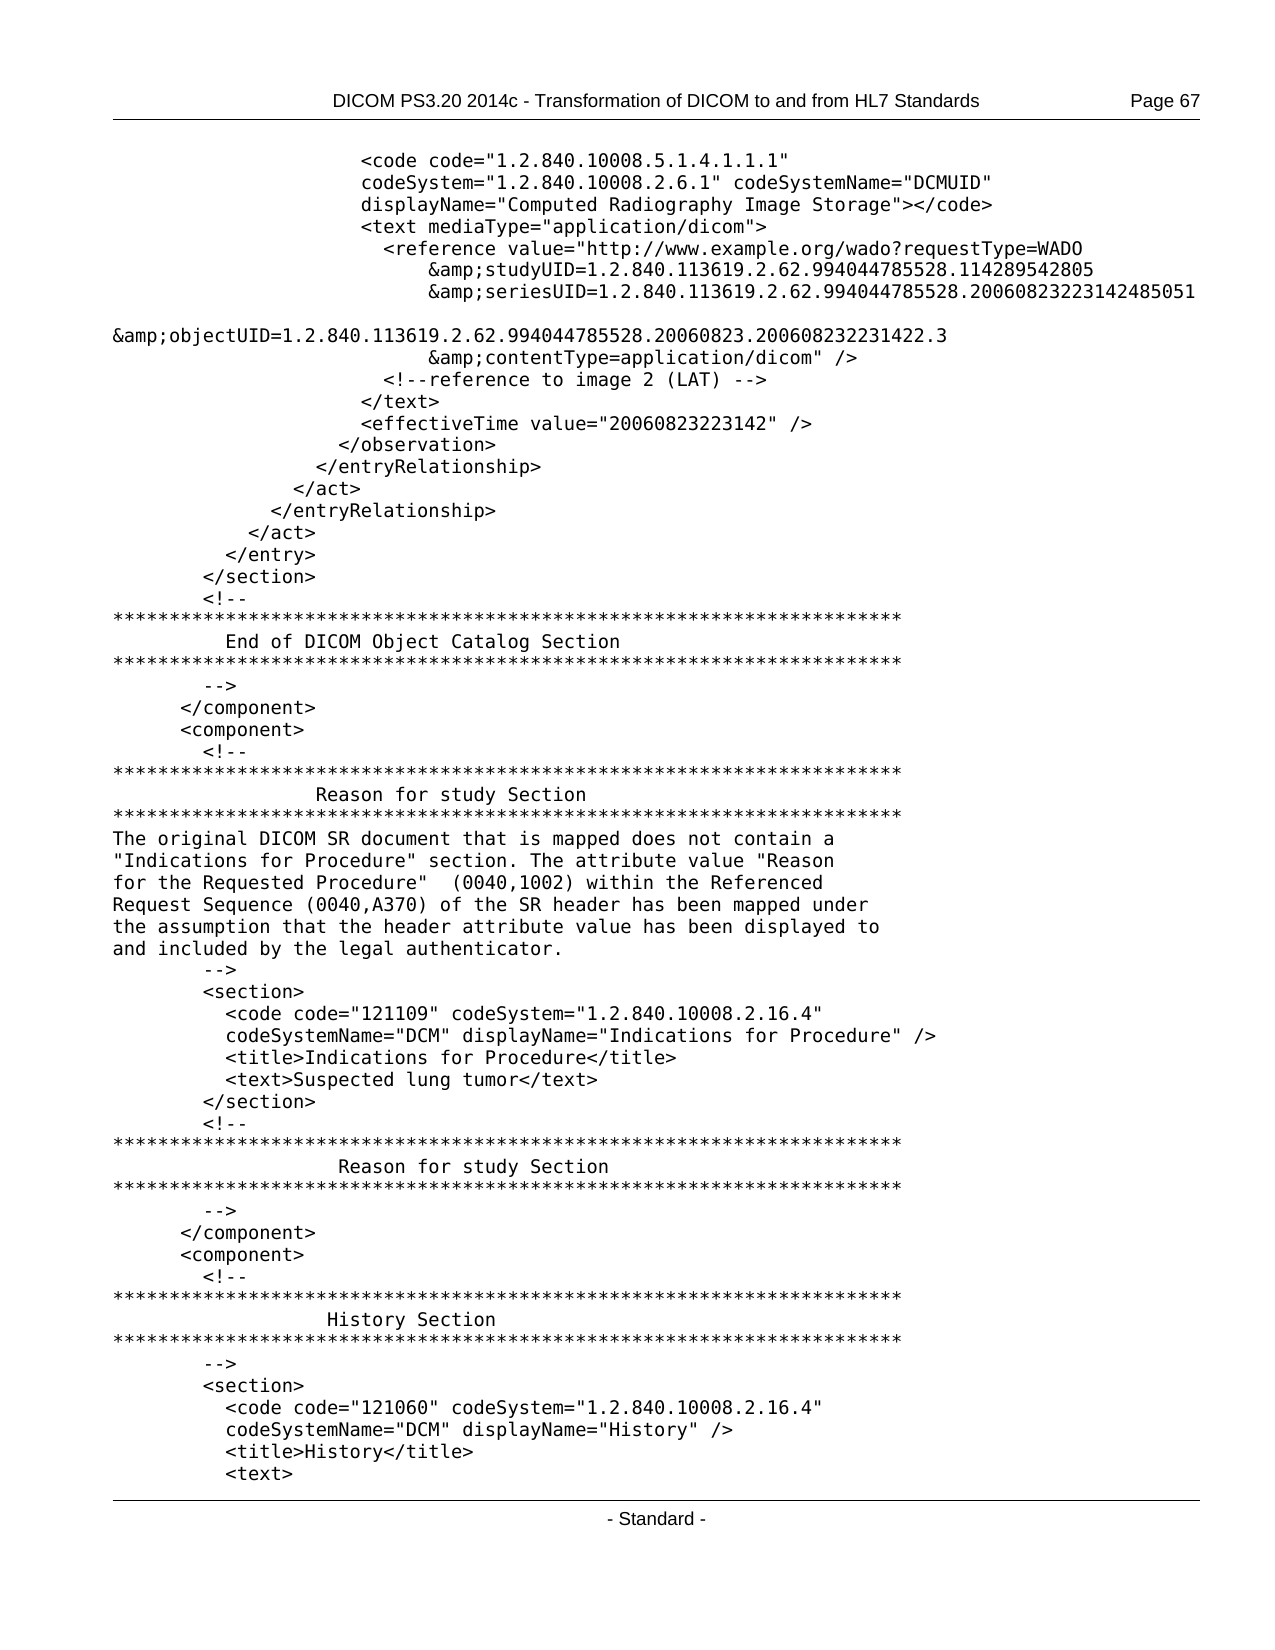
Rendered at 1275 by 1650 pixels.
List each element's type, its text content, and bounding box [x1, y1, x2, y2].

text <code code="1.2.840.10008.5.1.4.1.1.1" codeSystem="1.2.840.10008.2.6.1" codeSystemName="DCMUID" displayName="Computed Radiography Image Storage"></code> <text mediaType="application/dicom"> <reference value="http://www.example.org/wado?requestType=WADO &amp;studyUID=1.2.840.113619.2.62.994044785528.114289542805 &amp;seriesUID=1.2.840.113619.2.62.994044785528.20060823223142485051 &amp;objectUID=1.2.840.113619.2.62.994044785528.20060823.200608232231422.3 &amp;contentType=application/dicom" /> <!--reference to image 2 (LAT) --> </text> <effectiveTime value="20060823223142" /> </observation> </entryRelationship> </act> </entryRelationship> </act> </entry> </section> <!-- ********************************************************************** End of DICOM Object Catalog Section ********************************************************************** --> </component> <component> <!-- ********************************************************************** Reason for study Section ********************************************************************** The original DICOM SR document that is mapped does not contain a "Indications for Procedure" section. The attribute value "Reason for the Requested Procedure" (0040,1002) within the Referenced Request Sequence (0040,A370) of the SR header has been mapped under the assumption that the header attribute value has been displayed to and included by the legal authenticator. --> <section> <code code="121109" codeSystem="1.2.840.10008.2.16.4" codeSystemName="DCM" displayName="Indications for Procedure" /> <title>Indications for Procedure</title> <text>Suspected lung tumor</text> </section> <!-- ********************************************************************** Reason for study Section ********************************************************************** --> </component> <component> <!-- ********************************************************************** History Section ********************************************************************** --> <section> <code code="121060" codeSystem="1.2.840.10008.2.16.4" codeSystemName="DCM" displayName="History" /> <title>History</title> <text> [112, 150, 1200, 1484]
